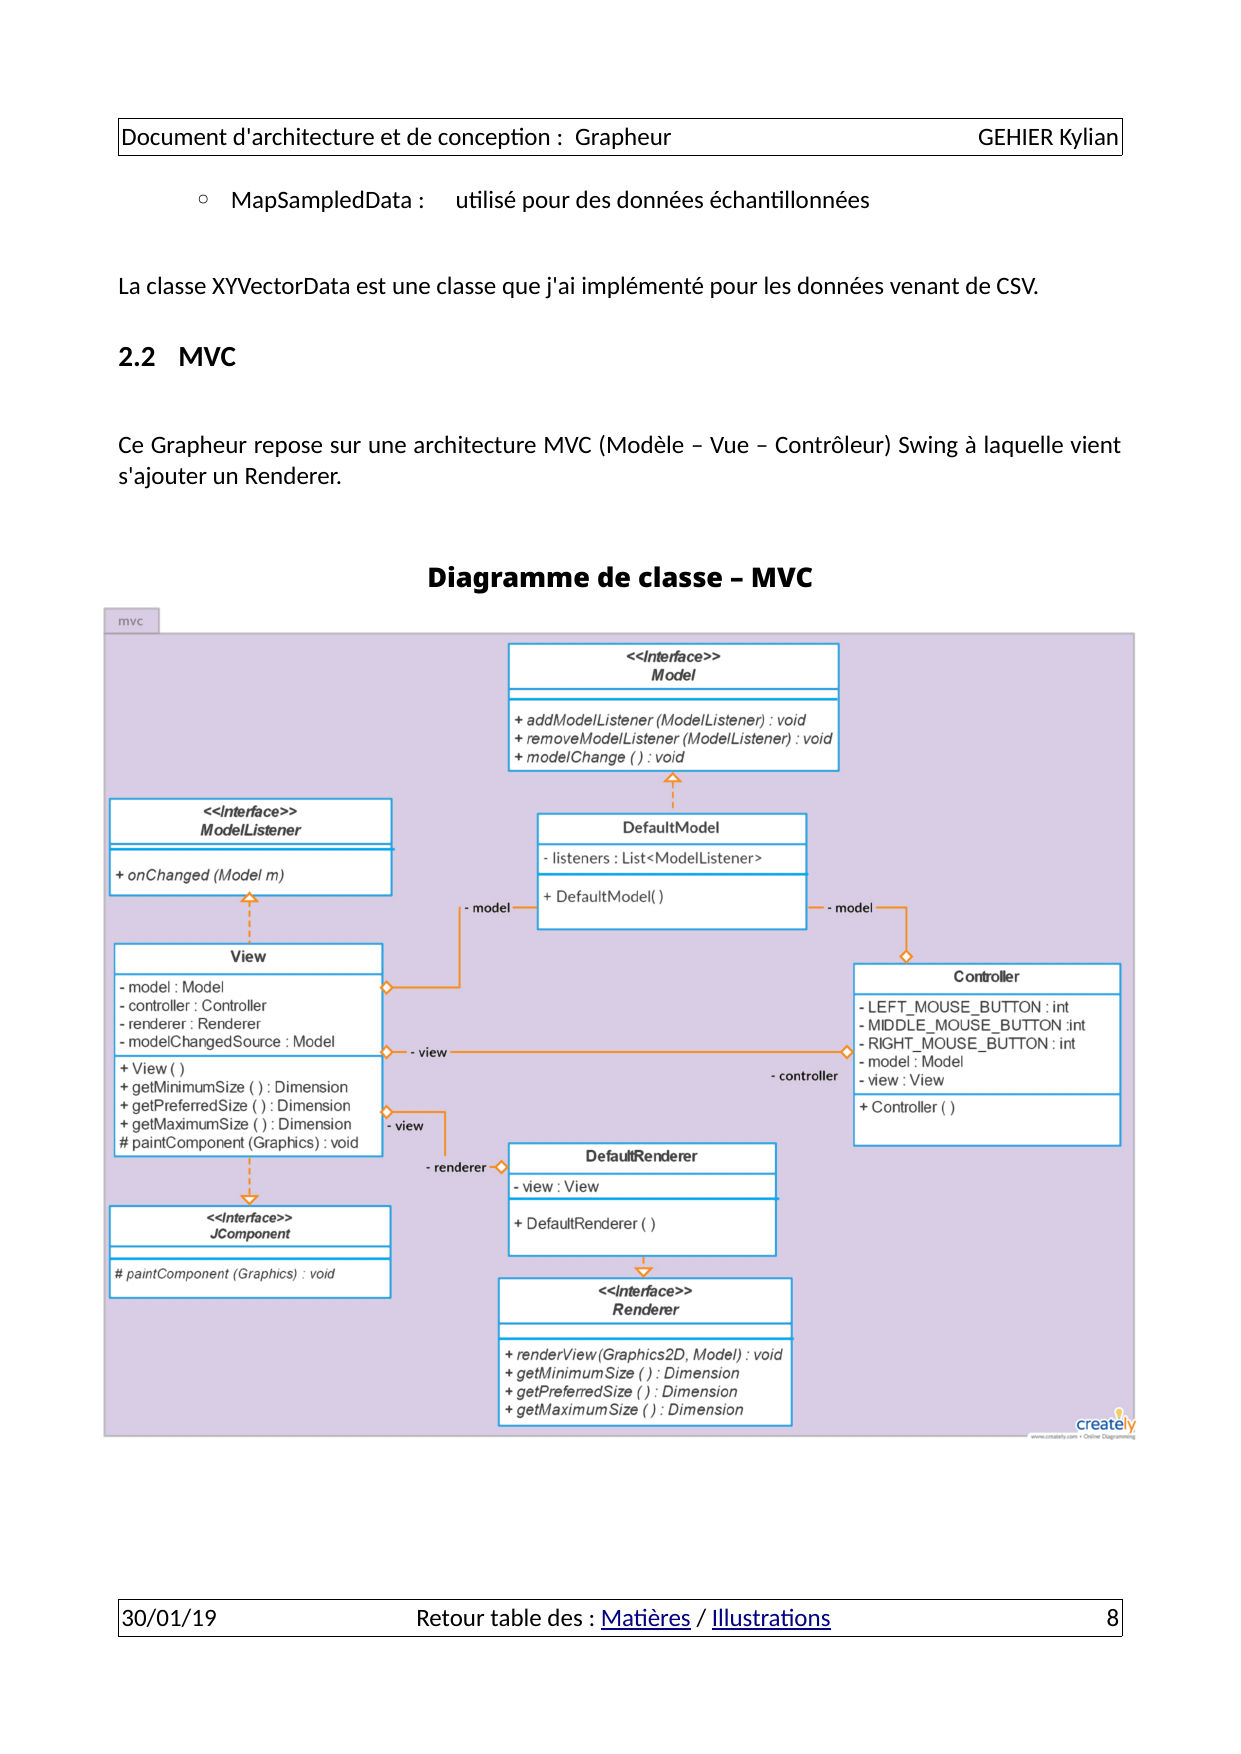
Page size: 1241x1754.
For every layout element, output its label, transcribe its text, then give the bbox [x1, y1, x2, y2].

text Ce Grapheur repose sur une architecture MVC (Modèle – Vue – Contrôleur) Swing à laquelle vient s'ajouter un Renderer. [118, 429, 1122, 490]
subtitle 2.2 MVC [118, 338, 1122, 374]
text La classe XYVectorData est une classe que j'ai implémenté pour les données venant de CSV. [118, 270, 1122, 301]
picture [96, 600, 1142, 1444]
list MapSampledData : utilisé pour des données échantillonnées [193, 184, 1122, 215]
text Diagramme de classe – MVC [118, 558, 1122, 595]
